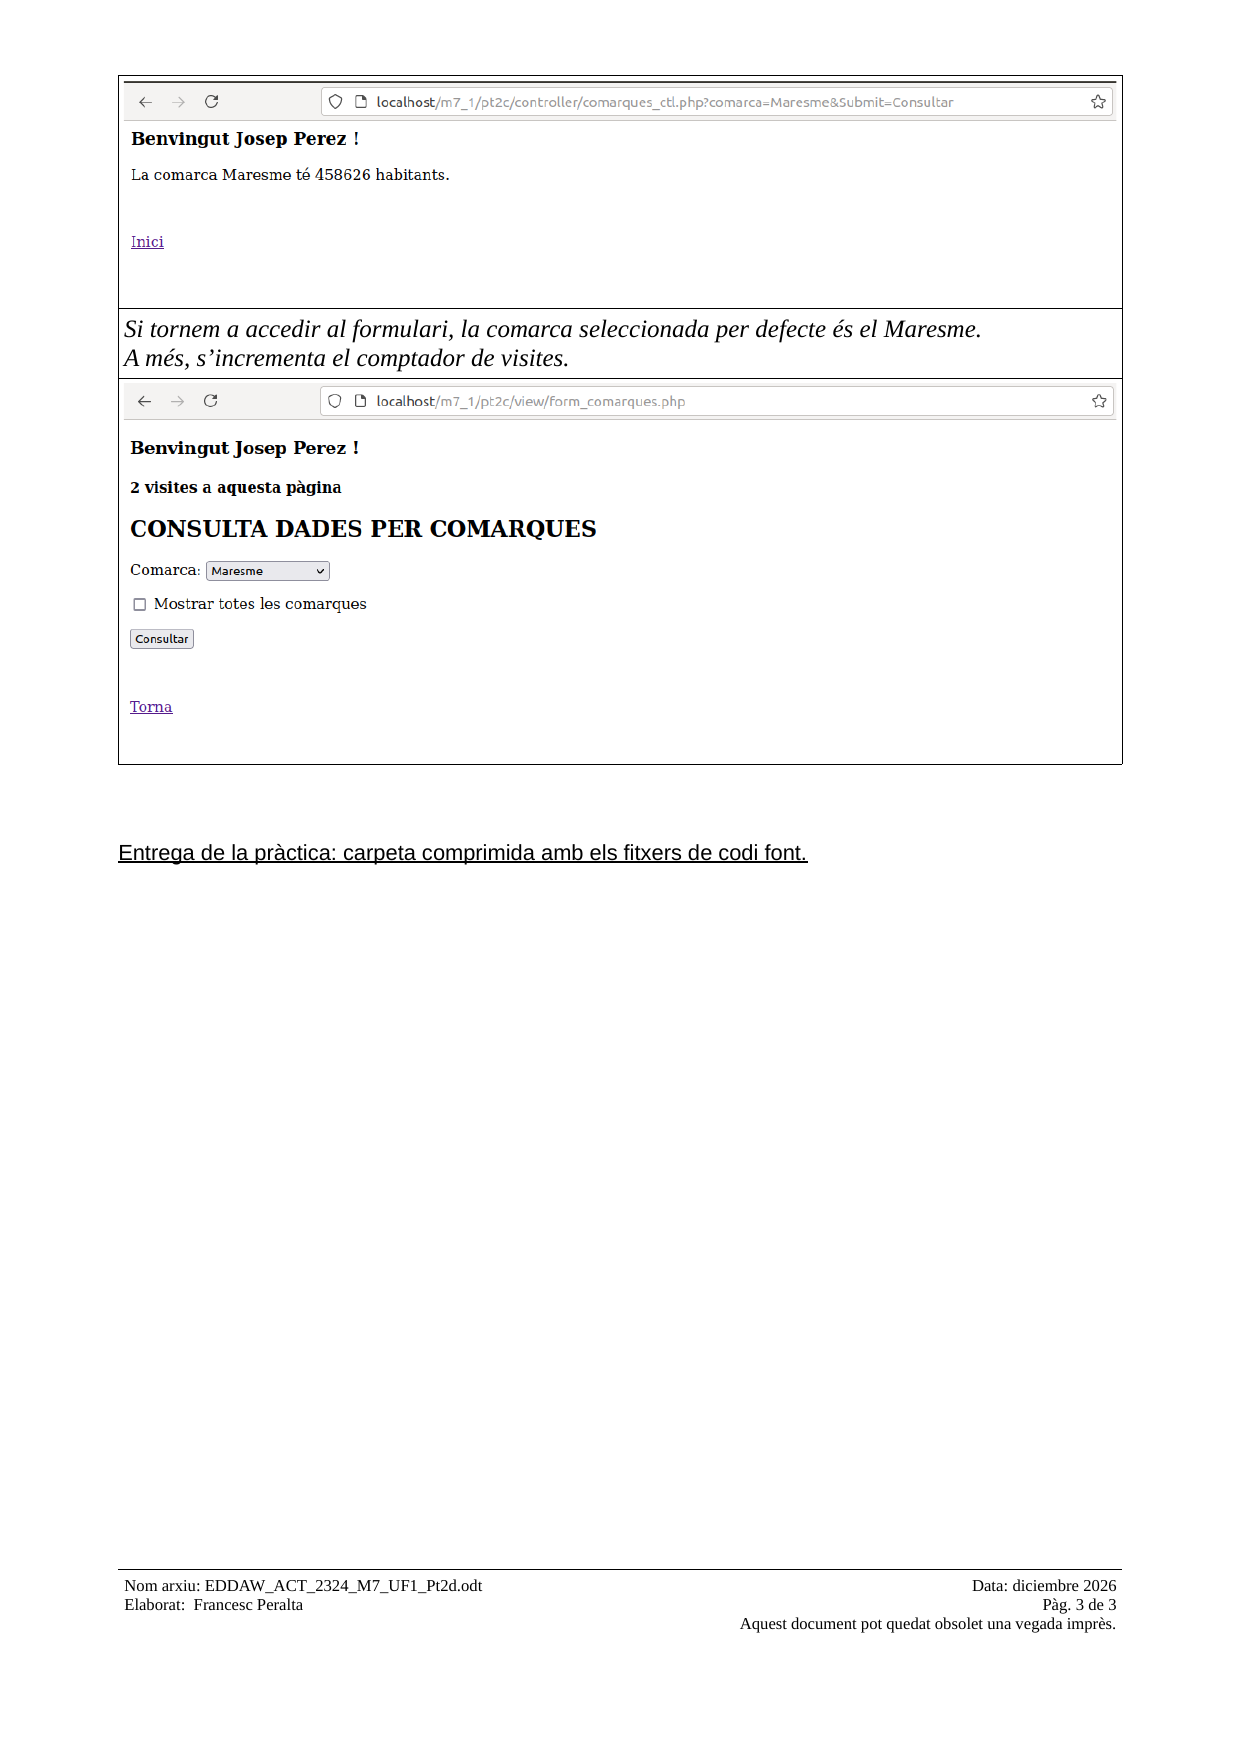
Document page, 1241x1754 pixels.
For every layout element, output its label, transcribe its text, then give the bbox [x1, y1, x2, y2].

table_cell Si tornem a accedir al formulari, la comarca seleccionada per defecte és el Maresme. A més, s’incrementa el comptador de visites. [119, 309, 1122, 378]
table_cell [119, 379, 1122, 764]
text Entrega de la pràctica: carpeta comprimida amb els fitxers de codi font. [118, 840, 1122, 865]
table_cell [119, 76, 1122, 308]
